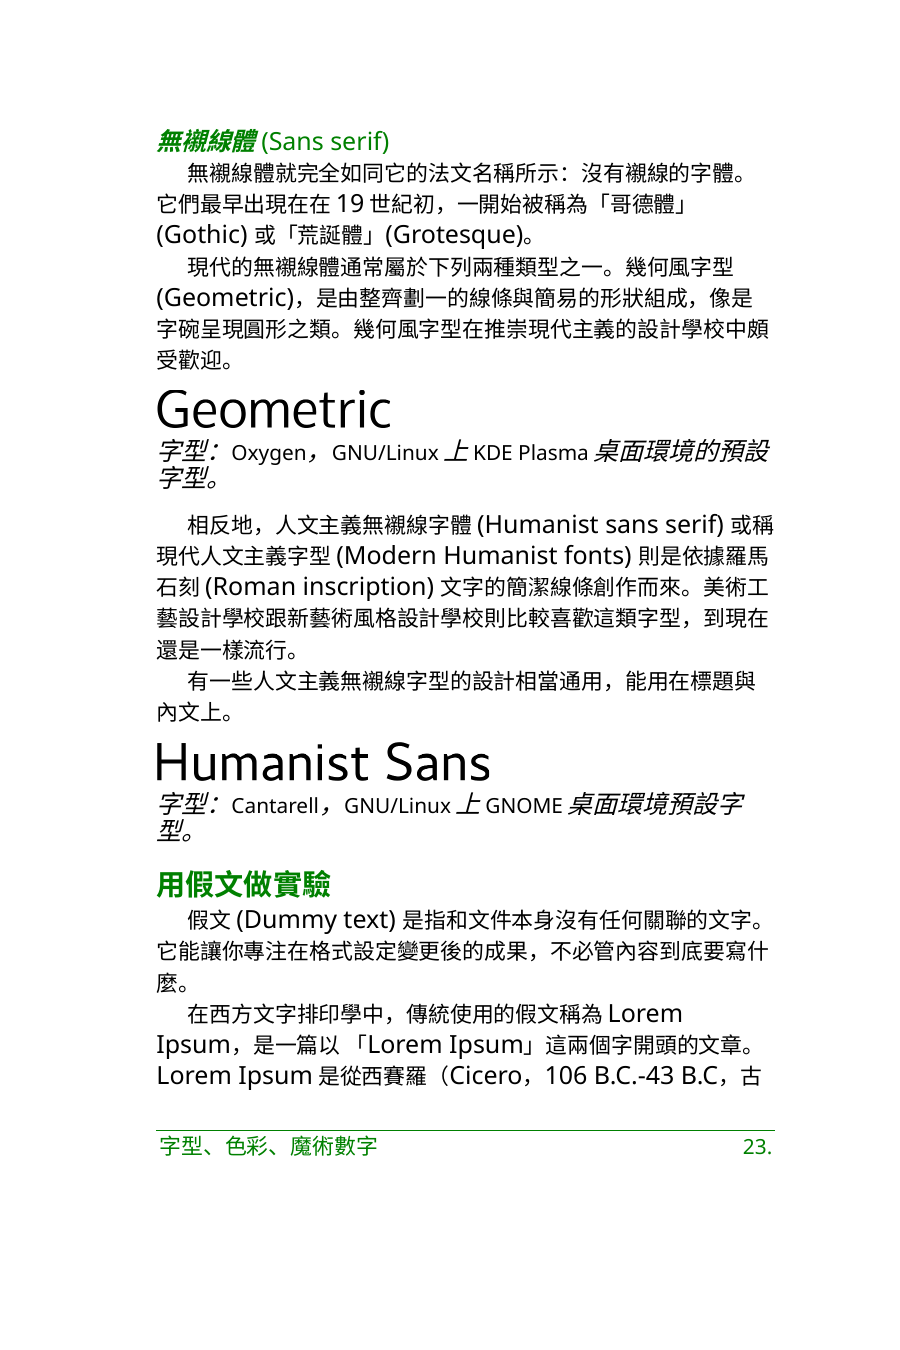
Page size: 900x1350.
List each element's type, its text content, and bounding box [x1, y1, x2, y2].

table_header [156, 742, 775, 783]
subtitle 用假文做實驗 [156, 861, 775, 903]
table_cell 字型：Oxygen，GNU/Linux上KDE Plasma桌面環境的預設字型。 [156, 431, 775, 493]
table_header [156, 390, 775, 431]
text 無襯線體就完全如同它的法文名稱所示：沒有襯線的字體。它們最早出現在在19世紀初，一開始被稱為「哥德體」(Gothic) 或「荒誕體」(Grotesque)。 [156, 156, 775, 250]
picture [156, 741, 490, 782]
text 假文 (Dummy text) 是指和文件本身沒有任何關聯的文字。它能讓你專注在格式設定變更後的成果，不必管內容到底要寫什麼。 [156, 903, 775, 997]
text 有一些人文主義無襯線字型的設計相當通用，能用在標題與內文上。 [156, 664, 775, 727]
text 現代的無襯線體通常屬於下列兩種類型之一。幾何風字型 (Geometric)，是由整齊劃一的線條與簡易的形狀組成，像是字碗呈現圓形之類。幾何風字型在推崇現代主義的設計學校中頗受歡迎。 [156, 250, 775, 375]
text 在西方文字排印學中，傳統使用的假文稱為Lorem Ipsum，是一篇以 「Lorem Ipsum」這兩個字開頭的文章。Lorem Ipsum是從西賽羅（Cicero，106 B.C.-43 B.C，古 [156, 997, 775, 1091]
subtitle 無襯線體 (Sans serif) [156, 125, 775, 156]
text 相反地，人文主義無襯線字體 (Humanist sans serif) 或稱現代人文主義字型 (Modern Humanist fonts) 則是依據羅馬石刻 (Roman inscription) 文字的簡潔線條創作而來。美術工藝設計學校跟新藝術風格設計學校則比較喜歡這類字型，到現在還是一樣流行。 [156, 508, 775, 664]
picture [156, 390, 391, 429]
table_cell 字型：Cantarell，GNU/Linux上GNOME桌面環境預設字型。 [156, 784, 775, 846]
